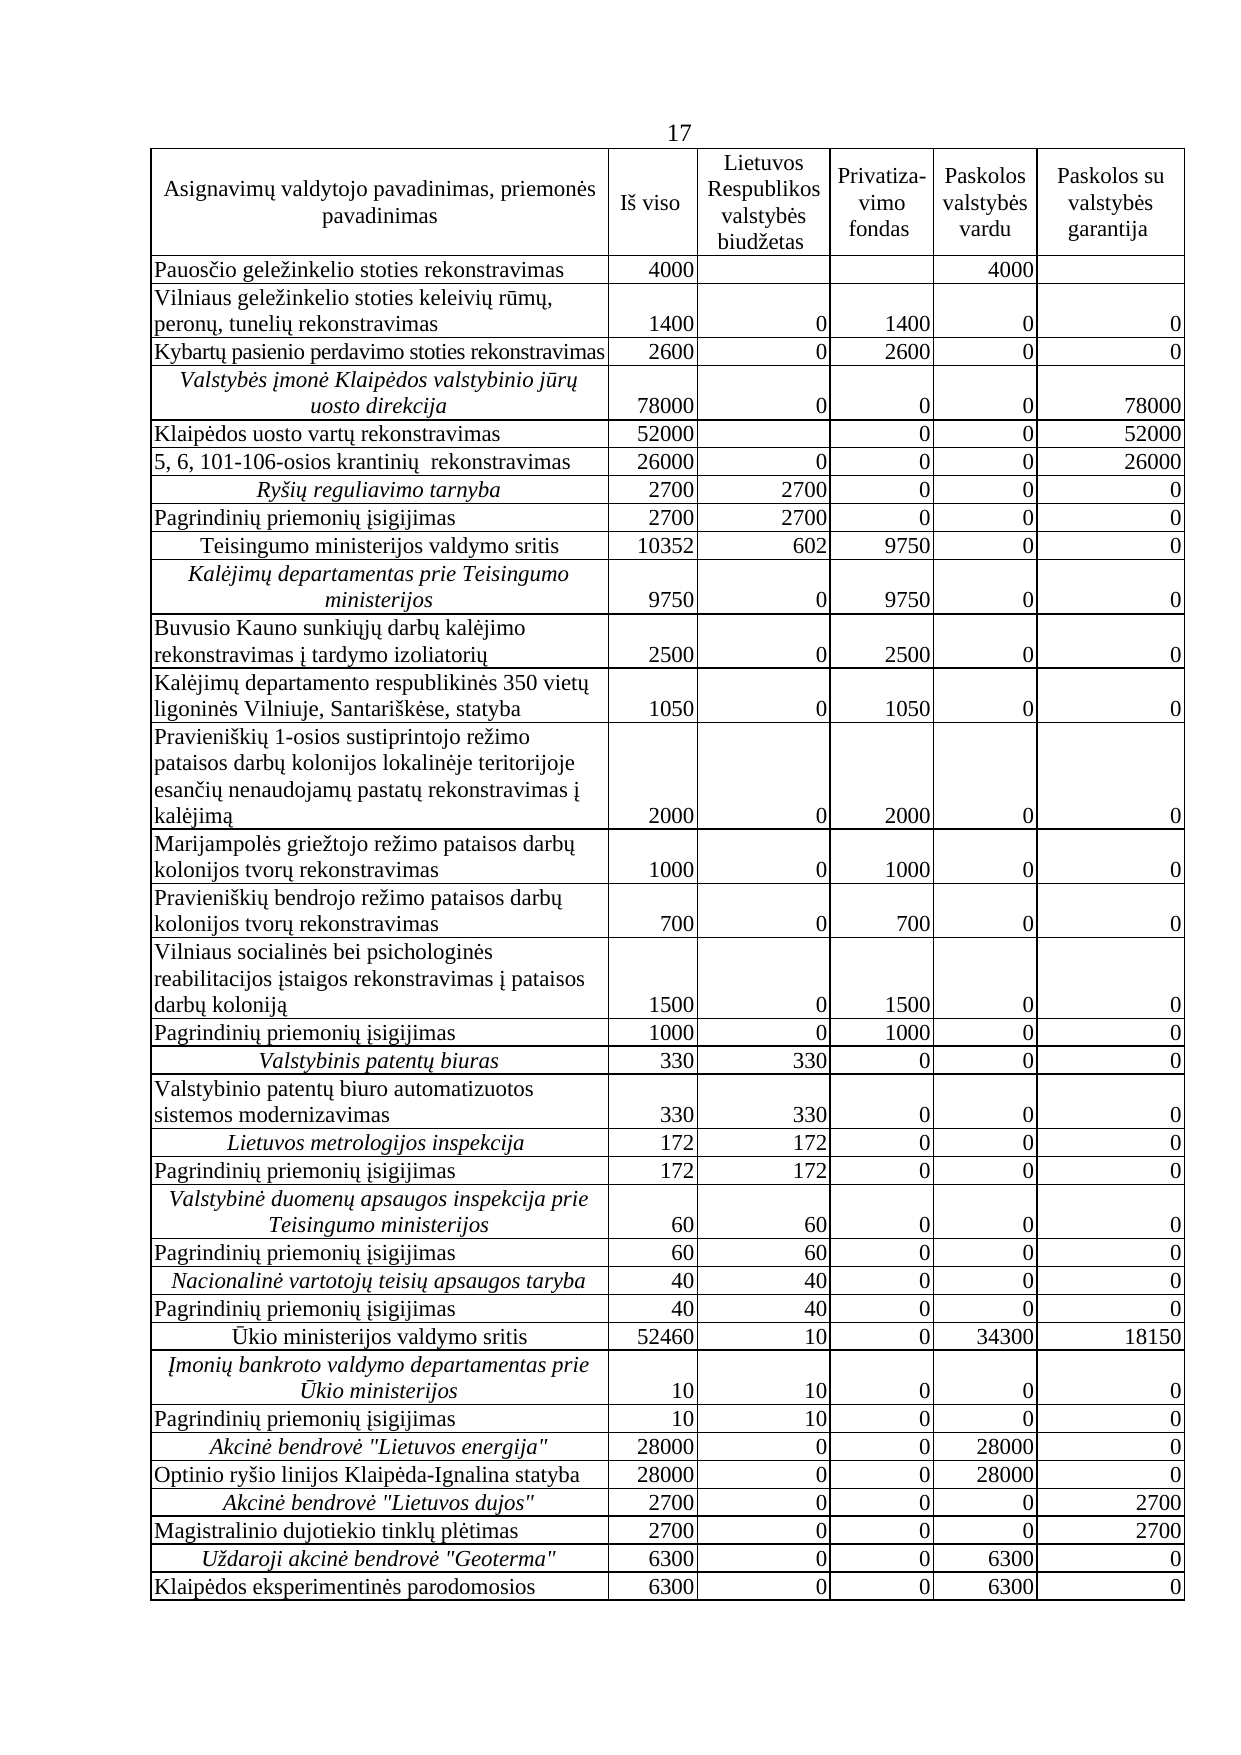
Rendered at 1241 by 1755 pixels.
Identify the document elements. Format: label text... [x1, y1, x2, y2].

table_cell Pagrindinių priemonių įsigijimas [152, 1239, 608, 1266]
table_cell Valstybinis patentų biuras [152, 1047, 608, 1073]
table_header Paskolos su valstybės garantija [1038, 149, 1184, 254]
table_cell Pagrindinių priemonių įsigijimas [152, 1157, 608, 1183]
table_cell 28000 [934, 1433, 1036, 1459]
table_cell 60 [609, 1185, 697, 1238]
table_header Asignavimų valdytojo pavadinimas, priemonės pavadinimas [152, 149, 608, 254]
table_cell 0 [831, 1185, 933, 1238]
table_cell Pravieniškių 1-osios sustiprintojo režimo pataisos darbų kolonijos lokalinėje teritorijoje esančių nenaudojamų pastatų rekonstravimas į kalėjimą [152, 723, 608, 828]
table_cell 18150 [1038, 1323, 1184, 1349]
table_cell Pauosčio geležinkelio stoties rekonstravimas [152, 256, 608, 282]
table_cell 0 [1038, 532, 1184, 558]
table_cell 60 [609, 1239, 697, 1266]
table_cell 0 [934, 1405, 1036, 1432]
table_cell 330 [609, 1075, 697, 1128]
table_cell 0 [1038, 615, 1184, 667]
table_cell 1000 [831, 830, 933, 883]
table_cell Uždaroji akcinė bendrovė "Geoterma" [152, 1545, 608, 1571]
table_cell 0 [698, 669, 829, 721]
table_cell 0 [698, 448, 829, 475]
table_cell 9750 [831, 560, 933, 613]
table_cell 28000 [609, 1433, 697, 1459]
table_cell 2700 [698, 504, 829, 531]
table_cell 0 [1038, 560, 1184, 613]
table_cell 0 [934, 1351, 1036, 1404]
table_cell 0 [698, 1433, 829, 1459]
table_cell 52000 [609, 421, 697, 447]
table_cell Kalėjimų departamento respublikinės 350 vietų ligoninės Vilniuje, Santariškėse, statyba [152, 669, 608, 721]
table_cell 0 [934, 1047, 1036, 1073]
table_cell 0 [831, 366, 933, 419]
table_cell 0 [698, 560, 829, 613]
table_cell 1000 [831, 1019, 933, 1045]
table_cell 0 [698, 830, 829, 883]
table_cell 1500 [609, 938, 697, 1017]
table_cell Optinio ryšio linijos Klaipėda-Ignalina statyba [152, 1461, 608, 1487]
table_cell 28000 [934, 1461, 1036, 1487]
table_cell 0 [1038, 1075, 1184, 1128]
table_cell 2700 [609, 1517, 697, 1543]
table_cell 0 [698, 1517, 829, 1543]
table_cell 0 [1038, 1129, 1184, 1156]
table_cell 10352 [609, 532, 697, 558]
table_cell 0 [934, 938, 1036, 1017]
table_cell 0 [934, 366, 1036, 419]
table_cell 0 [831, 504, 933, 531]
table_header Privatiza-vimo fondas [831, 149, 933, 254]
table_cell 0 [831, 1267, 933, 1293]
table_cell 0 [934, 421, 1036, 447]
table_cell 0 [831, 1489, 933, 1515]
table_cell Kalėjimų departamentas prie Teisingumo ministerijos [152, 560, 608, 613]
table_cell 26000 [1038, 448, 1184, 475]
table_cell 0 [831, 1129, 933, 1156]
table_cell 0 [934, 1075, 1036, 1128]
table_cell 2700 [1038, 1517, 1184, 1543]
table_cell 0 [934, 723, 1036, 828]
table_cell 0 [1038, 1545, 1184, 1571]
table_cell 0 [1038, 669, 1184, 721]
table_cell 0 [934, 830, 1036, 883]
table_cell 2000 [831, 723, 933, 828]
table_cell 0 [1038, 476, 1184, 503]
table_cell 0 [934, 884, 1036, 937]
table_cell 2500 [831, 615, 933, 667]
table_cell 1400 [831, 284, 933, 337]
table_cell 172 [609, 1129, 697, 1156]
table_cell 0 [934, 532, 1036, 558]
table_cell Klaipėdos eksperimentinės parodomosios [152, 1573, 608, 1599]
table_cell 0 [1038, 1405, 1184, 1432]
table_cell 0 [1038, 504, 1184, 531]
table_cell 1000 [609, 1019, 697, 1045]
table_cell Valstybinio patentų biuro automatizuotos sistemos modernizavimas [152, 1075, 608, 1128]
table_cell Teisingumo ministerijos valdymo sritis [152, 532, 608, 558]
table_cell 26000 [609, 448, 697, 475]
table_cell 60 [698, 1185, 829, 1238]
table_cell Marijampolės griežtojo režimo pataisos darbų kolonijos tvorų rekonstravimas [152, 830, 608, 883]
table_cell 0 [934, 669, 1036, 721]
table_cell 0 [831, 1351, 933, 1404]
table_cell 10 [698, 1351, 829, 1404]
table_cell 10 [609, 1405, 697, 1432]
table_cell 0 [934, 1185, 1036, 1238]
table_cell 2000 [609, 723, 697, 828]
table_cell 9750 [831, 532, 933, 558]
table_cell Pagrindinių priemonių įsigijimas [152, 1295, 608, 1321]
table_cell Pagrindinių priemonių įsigijimas [152, 1405, 608, 1432]
table_cell 0 [831, 1433, 933, 1459]
table_cell 172 [698, 1157, 829, 1183]
table_cell 78000 [1038, 366, 1184, 419]
table_cell 10 [698, 1405, 829, 1432]
table_cell 0 [1038, 1157, 1184, 1183]
table_cell 700 [831, 884, 933, 937]
table_cell 40 [698, 1267, 829, 1293]
table_cell 0 [698, 1019, 829, 1045]
table_header Iš viso [609, 149, 697, 254]
table_cell 10 [609, 1351, 697, 1404]
table_cell 0 [1038, 1433, 1184, 1459]
table_cell 0 [934, 284, 1036, 337]
table_cell Įmonių bankroto valdymo departamentas prie Ūkio ministerijos [152, 1351, 608, 1404]
table_cell 1000 [609, 830, 697, 883]
table_cell Klaipėdos uosto vartų rekonstravimas [152, 421, 608, 447]
table_cell 0 [934, 476, 1036, 503]
table_cell 0 [1038, 338, 1184, 365]
table_cell 0 [698, 1461, 829, 1487]
table_cell 0 [934, 1019, 1036, 1045]
table_cell 0 [1038, 1461, 1184, 1487]
table_cell 0 [698, 1489, 829, 1515]
table_header Paskolos valstybės vardu [934, 149, 1036, 254]
table_cell 0 [698, 284, 829, 337]
table_cell 0 [831, 448, 933, 475]
table_cell 78000 [609, 366, 697, 419]
table_cell 1500 [831, 938, 933, 1017]
table_cell 5, 6, 101-106-osios krantinių rekonstravimas [152, 448, 608, 475]
table_cell 10 [698, 1323, 829, 1349]
table_cell 60 [698, 1239, 829, 1266]
table_cell 2600 [831, 338, 933, 365]
table_cell 0 [831, 1295, 933, 1321]
table_cell 0 [698, 615, 829, 667]
table_cell 0 [934, 504, 1036, 531]
table_cell 6300 [609, 1573, 697, 1599]
table_cell 2700 [1038, 1489, 1184, 1515]
table_cell 0 [1038, 938, 1184, 1017]
table_cell 1050 [831, 669, 933, 721]
table_cell Magistralinio dujotiekio tinklų plėtimas [152, 1517, 608, 1543]
table_cell 0 [698, 1545, 829, 1571]
table_cell 4000 [609, 256, 697, 282]
table_cell 40 [698, 1295, 829, 1321]
table_cell 52000 [1038, 421, 1184, 447]
table_cell 0 [698, 723, 829, 828]
table_cell 0 [698, 884, 829, 937]
table_cell 0 [831, 421, 933, 447]
table_cell 0 [831, 1157, 933, 1183]
table_cell 2700 [698, 476, 829, 503]
table_cell 0 [934, 1239, 1036, 1266]
table_cell Nacionalinė vartotojų teisių apsaugos taryba [152, 1267, 608, 1293]
table_cell 0 [934, 615, 1036, 667]
table_cell 0 [1038, 1239, 1184, 1266]
table_cell 0 [1038, 1185, 1184, 1238]
table_cell 40 [609, 1295, 697, 1321]
table_cell 172 [698, 1129, 829, 1156]
table_cell 0 [1038, 884, 1184, 937]
table_cell 40 [609, 1267, 697, 1293]
table_cell [1038, 256, 1184, 282]
table_cell 2700 [609, 504, 697, 531]
table_cell [698, 256, 829, 282]
table_cell 0 [1038, 1267, 1184, 1293]
table_cell 0 [1038, 1573, 1184, 1599]
table_cell 0 [831, 1323, 933, 1349]
table_cell 0 [934, 1267, 1036, 1293]
table_cell 6300 [934, 1573, 1036, 1599]
table_cell 0 [1038, 284, 1184, 337]
table_cell 2700 [609, 476, 697, 503]
table_cell 0 [1038, 1295, 1184, 1321]
table_cell 34300 [934, 1323, 1036, 1349]
table_cell 0 [1038, 1351, 1184, 1404]
table_cell 0 [831, 1047, 933, 1073]
table_cell Pagrindinių priemonių įsigijimas [152, 1019, 608, 1045]
table_cell 2600 [609, 338, 697, 365]
table_cell 4000 [934, 256, 1036, 282]
table_cell 2700 [609, 1489, 697, 1515]
table_cell [831, 256, 933, 282]
table_cell 0 [934, 1157, 1036, 1183]
table_cell Valstybės įmonė Klaipėdos valstybinio jūrų uosto direkcija [152, 366, 608, 419]
table_cell 0 [831, 1239, 933, 1266]
table_cell 0 [831, 1075, 933, 1128]
table_cell 0 [1038, 1047, 1184, 1073]
table_cell 0 [1038, 1019, 1184, 1045]
table_cell 0 [698, 1573, 829, 1599]
table_cell 172 [609, 1157, 697, 1183]
table_cell 6300 [934, 1545, 1036, 1571]
table_cell 0 [698, 366, 829, 419]
table_cell Lietuvos metrologijos inspekcija [152, 1129, 608, 1156]
table_cell 52460 [609, 1323, 697, 1349]
table_cell Vilniaus geležinkelio stoties keleivių rūmų, peronų, tunelių rekonstravimas [152, 284, 608, 337]
table_cell 0 [1038, 830, 1184, 883]
table_cell 700 [609, 884, 697, 937]
table_cell Pravieniškių bendrojo režimo pataisos darbų kolonijos tvorų rekonstravimas [152, 884, 608, 937]
table_cell 1400 [609, 284, 697, 337]
table_cell Valstybinė duomenų apsaugos inspekcija prie Teisingumo ministerijos [152, 1185, 608, 1238]
table_cell 1050 [609, 669, 697, 721]
table_cell 0 [831, 476, 933, 503]
table_cell Ryšių reguliavimo tarnyba [152, 476, 608, 503]
table_header Lietuvos Respublikos valstybės biudžetas [698, 149, 829, 254]
table_cell 602 [698, 532, 829, 558]
table_cell 0 [831, 1545, 933, 1571]
table_cell 2500 [609, 615, 697, 667]
table_cell 6300 [609, 1545, 697, 1571]
table_cell 9750 [609, 560, 697, 613]
table_cell 0 [934, 1489, 1036, 1515]
table_cell 0 [934, 338, 1036, 365]
table_cell 0 [831, 1517, 933, 1543]
table_cell 0 [934, 560, 1036, 613]
table_cell Akcinė bendrovė "Lietuvos energija" [152, 1433, 608, 1459]
table_cell 330 [698, 1047, 829, 1073]
table_cell 0 [831, 1461, 933, 1487]
table_cell 330 [698, 1075, 829, 1128]
table_cell Akcinė bendrovė "Lietuvos dujos" [152, 1489, 608, 1515]
table_cell Kybartų pasienio perdavimo stoties rekonstravimas [152, 338, 608, 365]
table_cell 0 [934, 448, 1036, 475]
table_cell 0 [934, 1295, 1036, 1321]
table_cell 0 [698, 938, 829, 1017]
table_cell 0 [698, 338, 829, 365]
table_cell Ūkio ministerijos valdymo sritis [152, 1323, 608, 1349]
table_cell 0 [934, 1129, 1036, 1156]
table_cell Vilniaus socialinės bei psichologinės reabilitacijos įstaigos rekonstravimas į pataisos darbų koloniją [152, 938, 608, 1017]
table_cell 330 [609, 1047, 697, 1073]
table_cell 28000 [609, 1461, 697, 1487]
table_cell 0 [831, 1405, 933, 1432]
table_cell 0 [831, 1573, 933, 1599]
table_cell Buvusio Kauno sunkiųjų darbų kalėjimo rekonstravimas į tardymo izoliatorių [152, 615, 608, 667]
table_cell 0 [934, 1517, 1036, 1543]
table_cell [698, 421, 829, 447]
table_cell Pagrindinių priemonių įsigijimas [152, 504, 608, 531]
table_cell 0 [1038, 723, 1184, 828]
